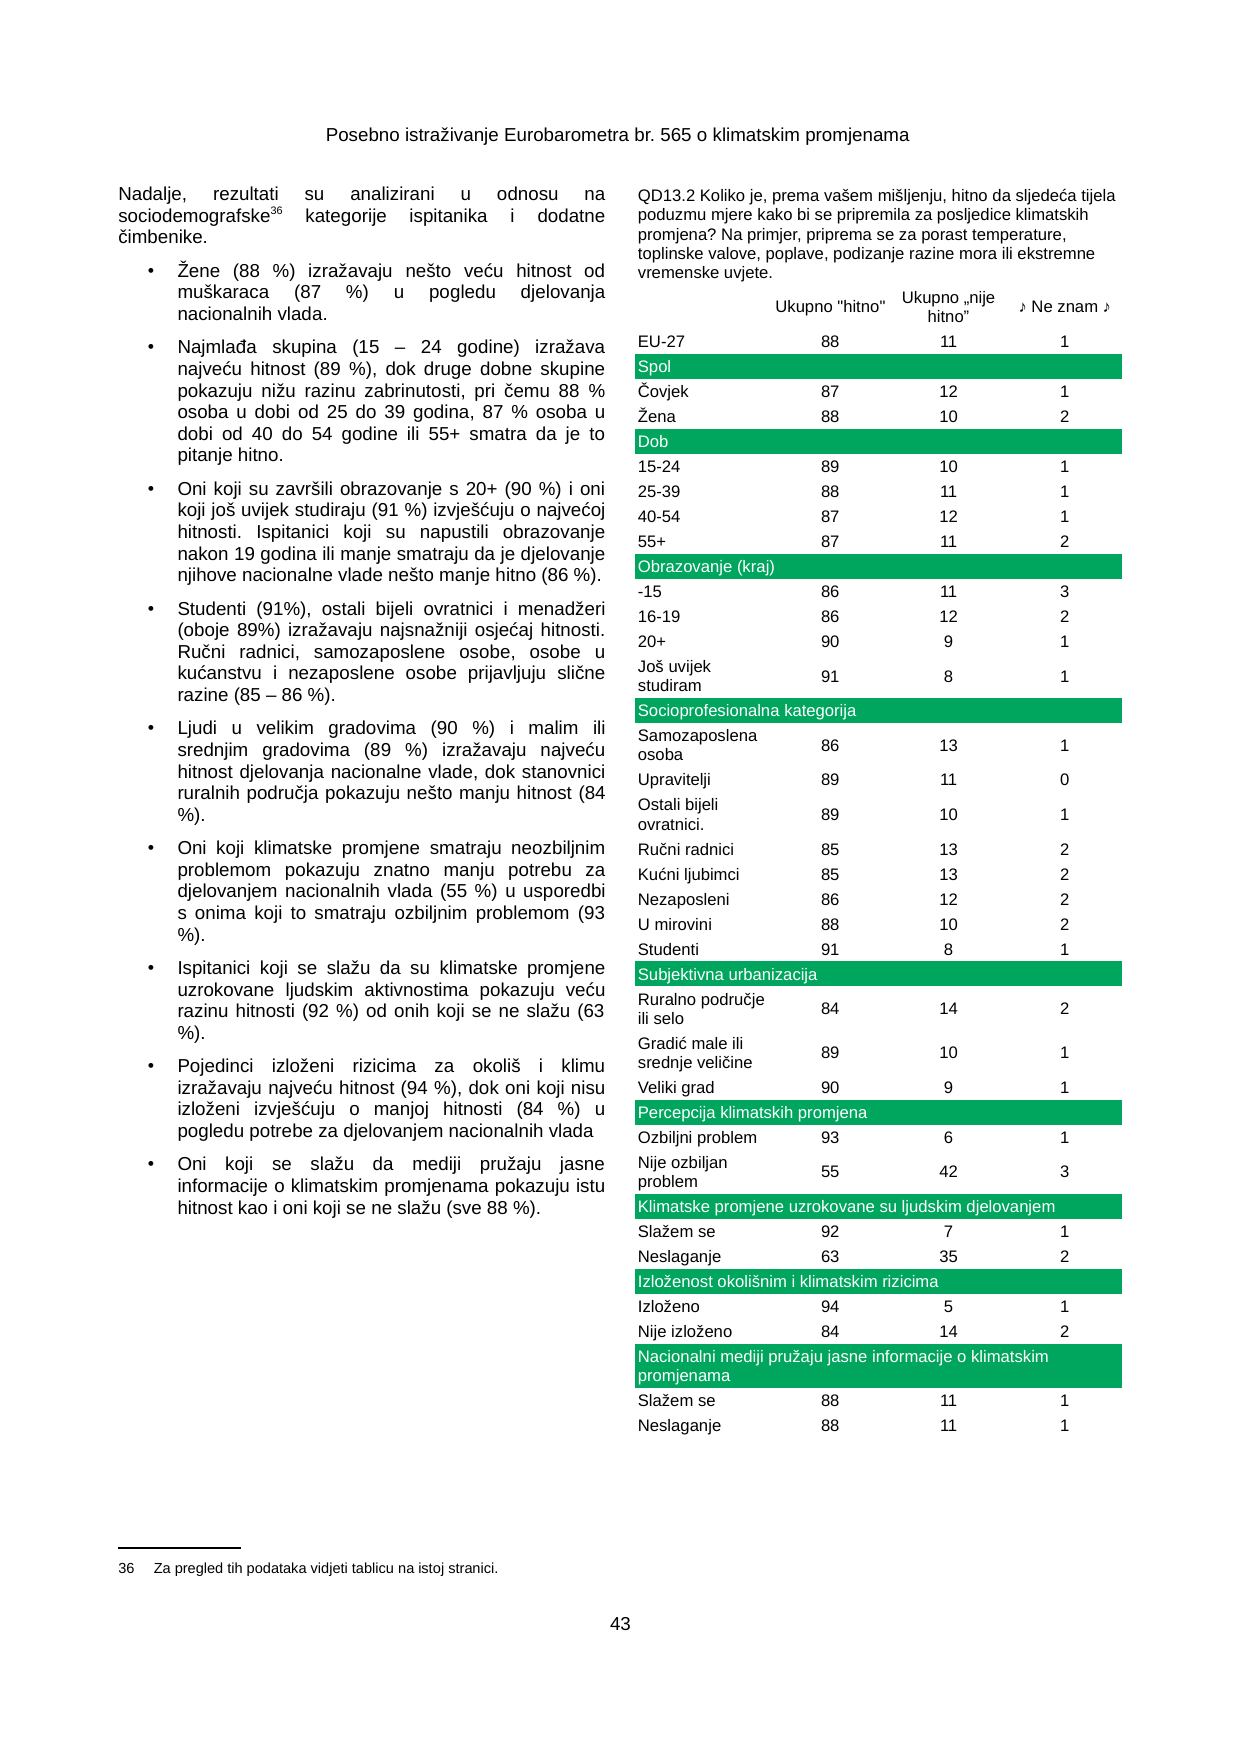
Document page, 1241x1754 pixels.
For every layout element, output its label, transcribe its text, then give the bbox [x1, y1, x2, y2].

table_cell 2 [1007, 1244, 1122, 1269]
table_cell Nije izloženo [635, 1319, 771, 1344]
table_cell 13 [890, 861, 1007, 886]
table_cell 63 [771, 1244, 890, 1269]
table_cell Ručni radnici [635, 836, 771, 861]
table_cell 2 [1007, 1319, 1122, 1344]
table_cell 7 [890, 1219, 1007, 1244]
table_cell 14 [890, 1319, 1007, 1344]
table_cell 90 [771, 1075, 890, 1100]
table_cell 86 [771, 604, 890, 629]
table_cell 1 [1007, 1219, 1122, 1244]
table_cell Samozaposlena osoba [635, 723, 771, 767]
table_cell 89 [771, 1031, 890, 1075]
table_cell 8 [890, 654, 1007, 698]
table_cell 1 [1007, 1031, 1122, 1075]
table_cell 14 [890, 986, 1007, 1031]
table_cell 1 [1007, 504, 1122, 529]
table_cell 42 [890, 1150, 1007, 1194]
table_cell 2 [1007, 861, 1122, 886]
table_cell 10 [890, 1031, 1007, 1075]
table_cell 85 [771, 861, 890, 886]
table_cell 55+ [635, 529, 771, 554]
table_cell 35 [890, 1244, 1007, 1269]
table_cell 1 [1007, 792, 1122, 836]
table_cell 12 [890, 886, 1007, 911]
table_cell Nije ozbiljan problem [635, 1150, 771, 1194]
table_cell Izloženost okolišnim i klimatskim rizicima [635, 1269, 1122, 1294]
table_cell Percepcija klimatskih promjena [635, 1100, 1122, 1125]
table_cell 3 [1007, 1150, 1122, 1194]
table_cell Klimatske promjene uzrokovane su ljudskim djelovanjem [635, 1194, 1122, 1219]
table_cell 89 [771, 792, 890, 836]
list Oni koji klimatske promjene smatraju neozbiljnim problemom pokazuju znatno manju potrebu za djelovanjem nacionalnih vlada (55 %) u usporedbi s onima koji to smatraju ozbiljnim problemom (93 %). [148, 837, 605, 945]
table_cell 2 [1007, 604, 1122, 629]
table_cell 88 [771, 479, 890, 504]
table_cell [635, 285, 771, 329]
table_cell 11 [890, 529, 1007, 554]
table_cell 88 [771, 911, 890, 936]
table_cell 11 [890, 1413, 1007, 1438]
list Oni koji se slažu da mediji pružaju jasne informacije o klimatskim promjenama pokazuju istu hitnost kao i oni koji se ne slažu (sve 88 %). [148, 1153, 605, 1218]
table_cell Nezaposleni [635, 886, 771, 911]
table_cell 86 [771, 579, 890, 604]
table_cell Ostali bijeli ovratnici. [635, 792, 771, 836]
table_cell Ukupno „nije hitno” [890, 285, 1007, 329]
table_cell 86 [771, 886, 890, 911]
table_cell 91 [771, 936, 890, 961]
table_cell 10 [890, 404, 1007, 429]
list Oni koji su završili obrazovanje s 20+ (90 %) i oni koji još uvijek studiraju (91 %) izvješćuju o najvećoj hitnosti. Ispitanici koji su napustili obrazovanje nakon 19 godina ili manje smatraju da je djelovanje njihove nacionalne vlade nešto manje hitno (86 %). [148, 478, 605, 586]
table_cell Upravitelji [635, 767, 771, 792]
table_cell 92 [771, 1219, 890, 1244]
table_cell Socioprofesionalna kategorija [635, 698, 1122, 723]
table_cell Izloženo [635, 1294, 771, 1319]
table_cell 11 [890, 767, 1007, 792]
table_cell 2 [1007, 986, 1122, 1031]
table_cell 1 [1007, 1125, 1122, 1150]
table_cell 89 [771, 454, 890, 479]
table_cell Studenti [635, 936, 771, 961]
table_cell 88 [771, 404, 890, 429]
list Pojedinci izloženi rizicima za okoliš i klimu izražavaju najveću hitnost (94 %), dok oni koji nisu izloženi izvješćuju o manjoj hitnosti (84 %) u pogledu potrebe za djelovanjem nacionalnih vlada [148, 1055, 605, 1141]
table_cell 1 [1007, 1388, 1122, 1413]
table_cell 16-19 [635, 604, 771, 629]
table_cell 1 [1007, 654, 1122, 698]
table_cell Subjektivna urbanizacija [635, 961, 1122, 986]
table_cell 87 [771, 504, 890, 529]
table_cell 1 [1007, 723, 1122, 767]
table_cell 87 [771, 529, 890, 554]
table_cell 1 [1007, 379, 1122, 404]
text Nadalje, rezultati su analizirani u odnosu na sociodemografske kategorije ispitanika i dodatne čimbenike. [118, 183, 605, 248]
table_cell 86 [771, 723, 890, 767]
table_cell 3 [1007, 579, 1122, 604]
table_cell 13 [890, 723, 1007, 767]
table_cell 88 [771, 1413, 890, 1438]
table_cell 88 [771, 329, 890, 354]
table_cell 10 [890, 454, 1007, 479]
table_cell 10 [890, 792, 1007, 836]
table_cell 11 [890, 579, 1007, 604]
table_cell 89 [771, 767, 890, 792]
table_cell 2 [1007, 911, 1122, 936]
table_cell 11 [890, 1388, 1007, 1413]
table_cell 12 [890, 379, 1007, 404]
table_cell 10 [890, 911, 1007, 936]
table_cell 25-39 [635, 479, 771, 504]
table_cell Spol [635, 354, 1122, 379]
table_cell Neslaganje [635, 1244, 771, 1269]
table_cell EU-27 [635, 329, 771, 354]
table_cell 1 [1007, 329, 1122, 354]
table_cell 1 [1007, 1294, 1122, 1319]
table_cell -15 [635, 579, 771, 604]
table_cell Još uvijek studiram [635, 654, 771, 698]
table_cell 84 [771, 986, 890, 1031]
table_cell 9 [890, 629, 1007, 654]
table_cell 88 [771, 1388, 890, 1413]
table_cell 9 [890, 1075, 1007, 1100]
table_cell Ozbiljni problem [635, 1125, 771, 1150]
table_cell 1 [1007, 629, 1122, 654]
table_cell 1 [1007, 1413, 1122, 1438]
table_cell 1 [1007, 454, 1122, 479]
table_cell 13 [890, 836, 1007, 861]
table_cell 91 [771, 654, 890, 698]
table_cell 2 [1007, 404, 1122, 429]
list Studenti (91%), ostali bijeli ovratnici i menadžeri (oboje 89%) izražavaju najsnažniji osjećaj hitnosti. Ručni radnici, samozaposlene osobe, osobe u kućanstvu i nezaposlene osobe prijavljuju slične razine (85 – 86 %). [148, 597, 605, 705]
table_cell Ruralno područje ili selo [635, 986, 771, 1031]
table_cell Obrazovanje (kraj) [635, 554, 1122, 579]
table_cell 0 [1007, 767, 1122, 792]
table_cell Gradić male ili srednje veličine [635, 1031, 771, 1075]
table_cell 90 [771, 629, 890, 654]
table_cell 6 [890, 1125, 1007, 1150]
table_cell 11 [890, 329, 1007, 354]
table_cell 93 [771, 1125, 890, 1150]
list Najmlađa skupina (15 – 24 godine) izražava najveću hitnost (89 %), dok druge dobne skupine pokazuju nižu razinu zabrinutosti, pri čemu 88 % osoba u dobi od 25 do 39 godina, 87 % osoba u dobi od 40 do 54 godine ili 55+ smatra da je to pitanje hitno. [148, 336, 605, 466]
table_cell Slažem se [635, 1388, 771, 1413]
table_cell 87 [771, 379, 890, 404]
table_cell Nacionalni mediji pružaju jasne informacije o klimatskim promjenama [635, 1344, 1122, 1388]
table_cell 55 [771, 1150, 890, 1194]
table_header QD13.2 Koliko je, prema vašem mišljenju, hitno da sljedeća tijela poduzmu mjere kako bi se pripremila za posljedice klimatskih promjena? Na primjer, priprema se za porast temperature, toplinske valove, poplave, podizanje razine mora ili ekstremne vremenske uvjete. [635, 183, 1122, 285]
table_cell U mirovini [635, 911, 771, 936]
table_cell Veliki grad [635, 1075, 771, 1100]
table_cell 5 [890, 1294, 1007, 1319]
table_cell ♪ Ne znam ♪ [1007, 285, 1122, 329]
table_cell 8 [890, 936, 1007, 961]
table_cell Kućni ljubimci [635, 861, 771, 886]
table_cell 12 [890, 604, 1007, 629]
table_cell Dob [635, 429, 1122, 454]
table_cell 84 [771, 1319, 890, 1344]
list Ljudi u velikim gradovima (90 %) i malim ili srednjim gradovima (89 %) izražavaju najveću hitnost djelovanja nacionalne vlade, dok stanovnici ruralnih područja pokazuju nešto manju hitnost (84 %). [148, 717, 605, 825]
table_cell 2 [1007, 836, 1122, 861]
table_cell 12 [890, 504, 1007, 529]
table_cell 11 [890, 479, 1007, 504]
table_cell 20+ [635, 629, 771, 654]
table_cell 85 [771, 836, 890, 861]
table_cell 1 [1007, 936, 1122, 961]
table_cell 2 [1007, 886, 1122, 911]
list Žene (88 %) izražavaju nešto veću hitnost od muškaraca (87 %) u pogledu djelovanja nacionalnih vlada. [148, 259, 605, 324]
table_cell 1 [1007, 1075, 1122, 1100]
table_cell 1 [1007, 479, 1122, 504]
table_cell Slažem se [635, 1219, 771, 1244]
table_cell Ukupno "hitno" [771, 285, 890, 329]
table_cell 15-24 [635, 454, 771, 479]
table_cell Žena [635, 404, 771, 429]
table_cell 94 [771, 1294, 890, 1319]
table_cell 40-54 [635, 504, 771, 529]
text Za pregled tih podataka vidjeti tablicu na istoj stranici. [118, 1560, 605, 1577]
table_cell Neslaganje [635, 1413, 771, 1438]
list Ispitanici koji se slažu da su klimatske promjene uzrokovane ljudskim aktivnostima pokazuju veću razinu hitnosti (92 %) od onih koji se ne slažu (63 %). [148, 957, 605, 1043]
table_cell 2 [1007, 529, 1122, 554]
table_cell Čovjek [635, 379, 771, 404]
